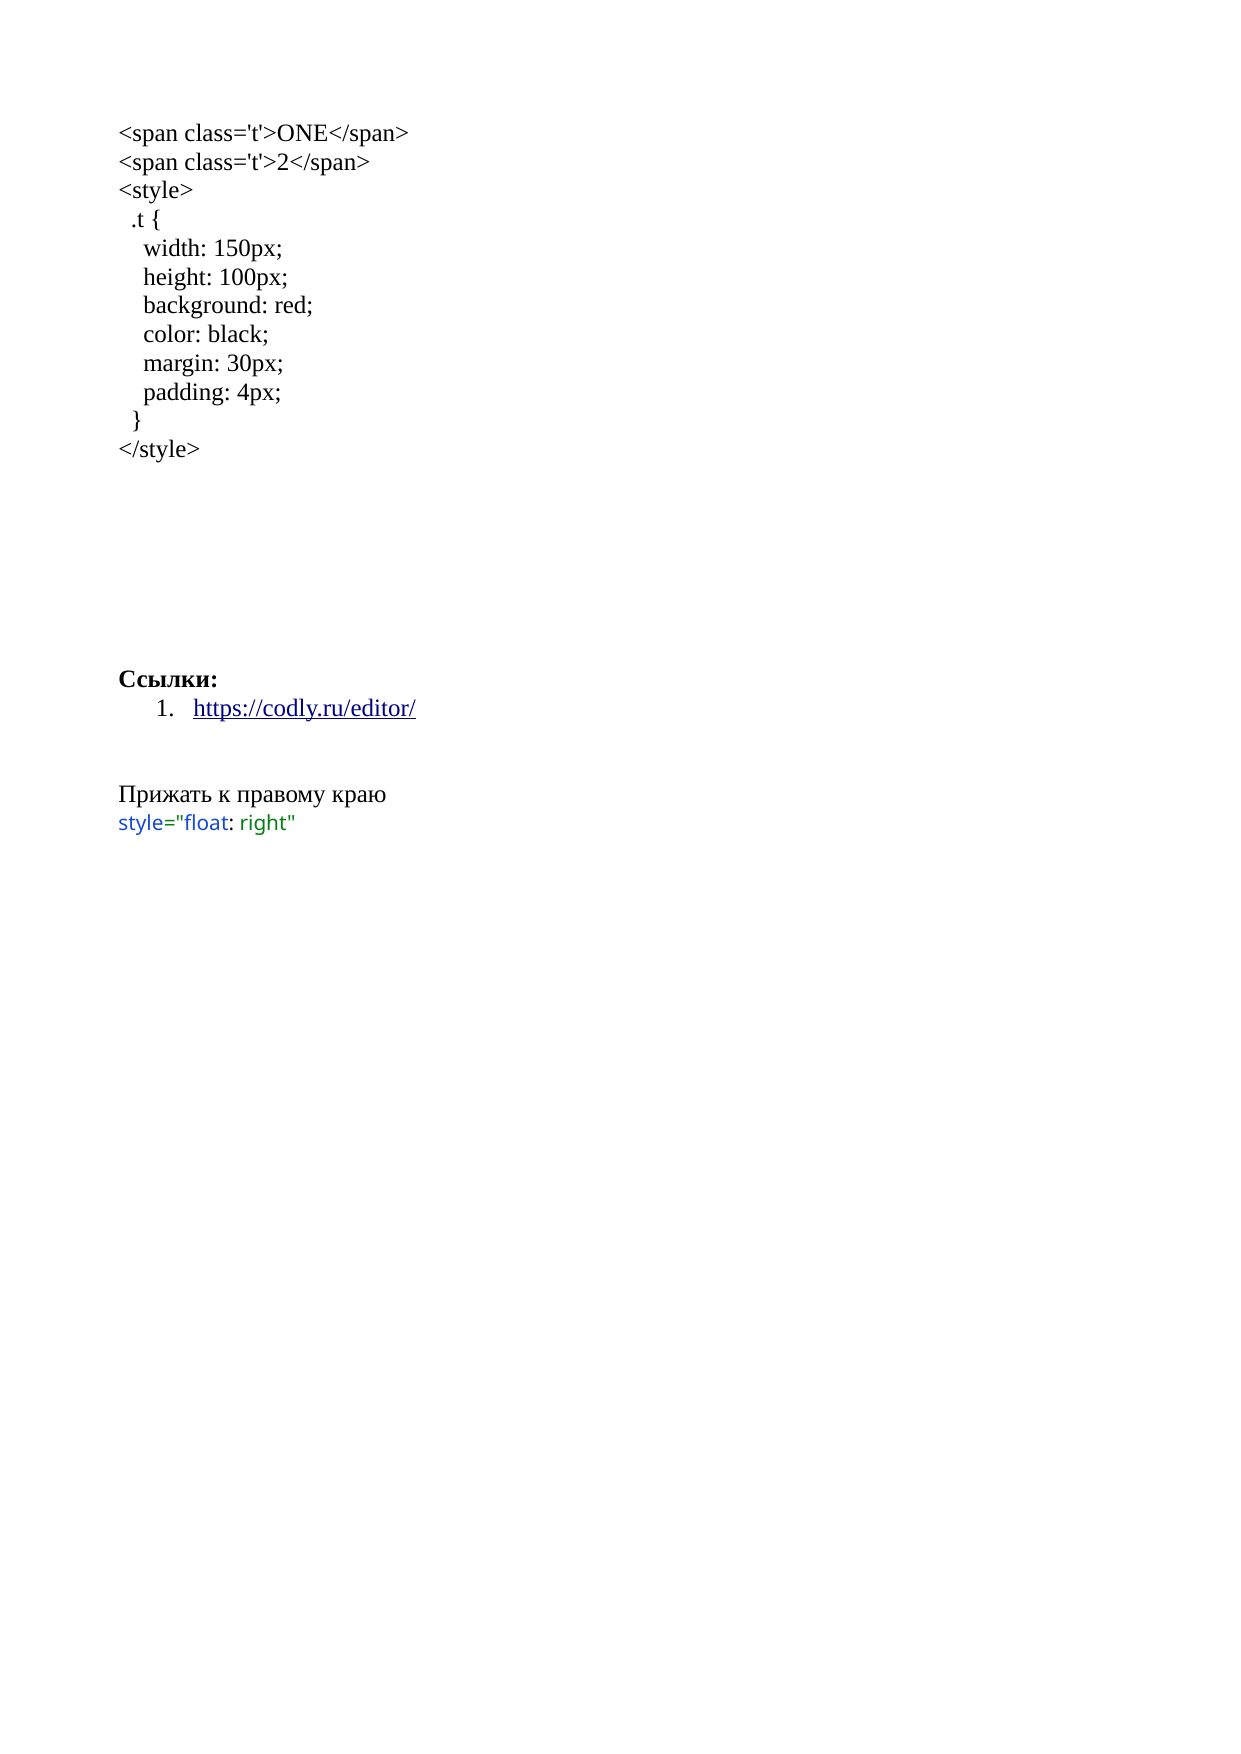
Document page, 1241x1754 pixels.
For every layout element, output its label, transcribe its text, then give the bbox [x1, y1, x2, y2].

text <span class='t'>2</span> [118, 147, 1122, 176]
text padding: 4px; [118, 377, 1122, 406]
text width: 150px; [118, 233, 1122, 262]
text } [118, 406, 1122, 434]
list https://codly.ru/editor/ [156, 693, 1122, 722]
text <style> [118, 176, 1122, 204]
text style="float: right" [118, 808, 1122, 837]
text color: black; [118, 319, 1122, 348]
text </style> [118, 434, 1122, 463]
text Ссылки: [118, 664, 1122, 693]
text <span class='t'>ONE</span> [118, 118, 1122, 147]
text Прижать к правому краю [118, 779, 1122, 808]
text background: red; [118, 291, 1122, 319]
text height: 100px; [118, 262, 1122, 291]
text .t { [118, 204, 1122, 233]
text margin: 30px; [118, 348, 1122, 377]
